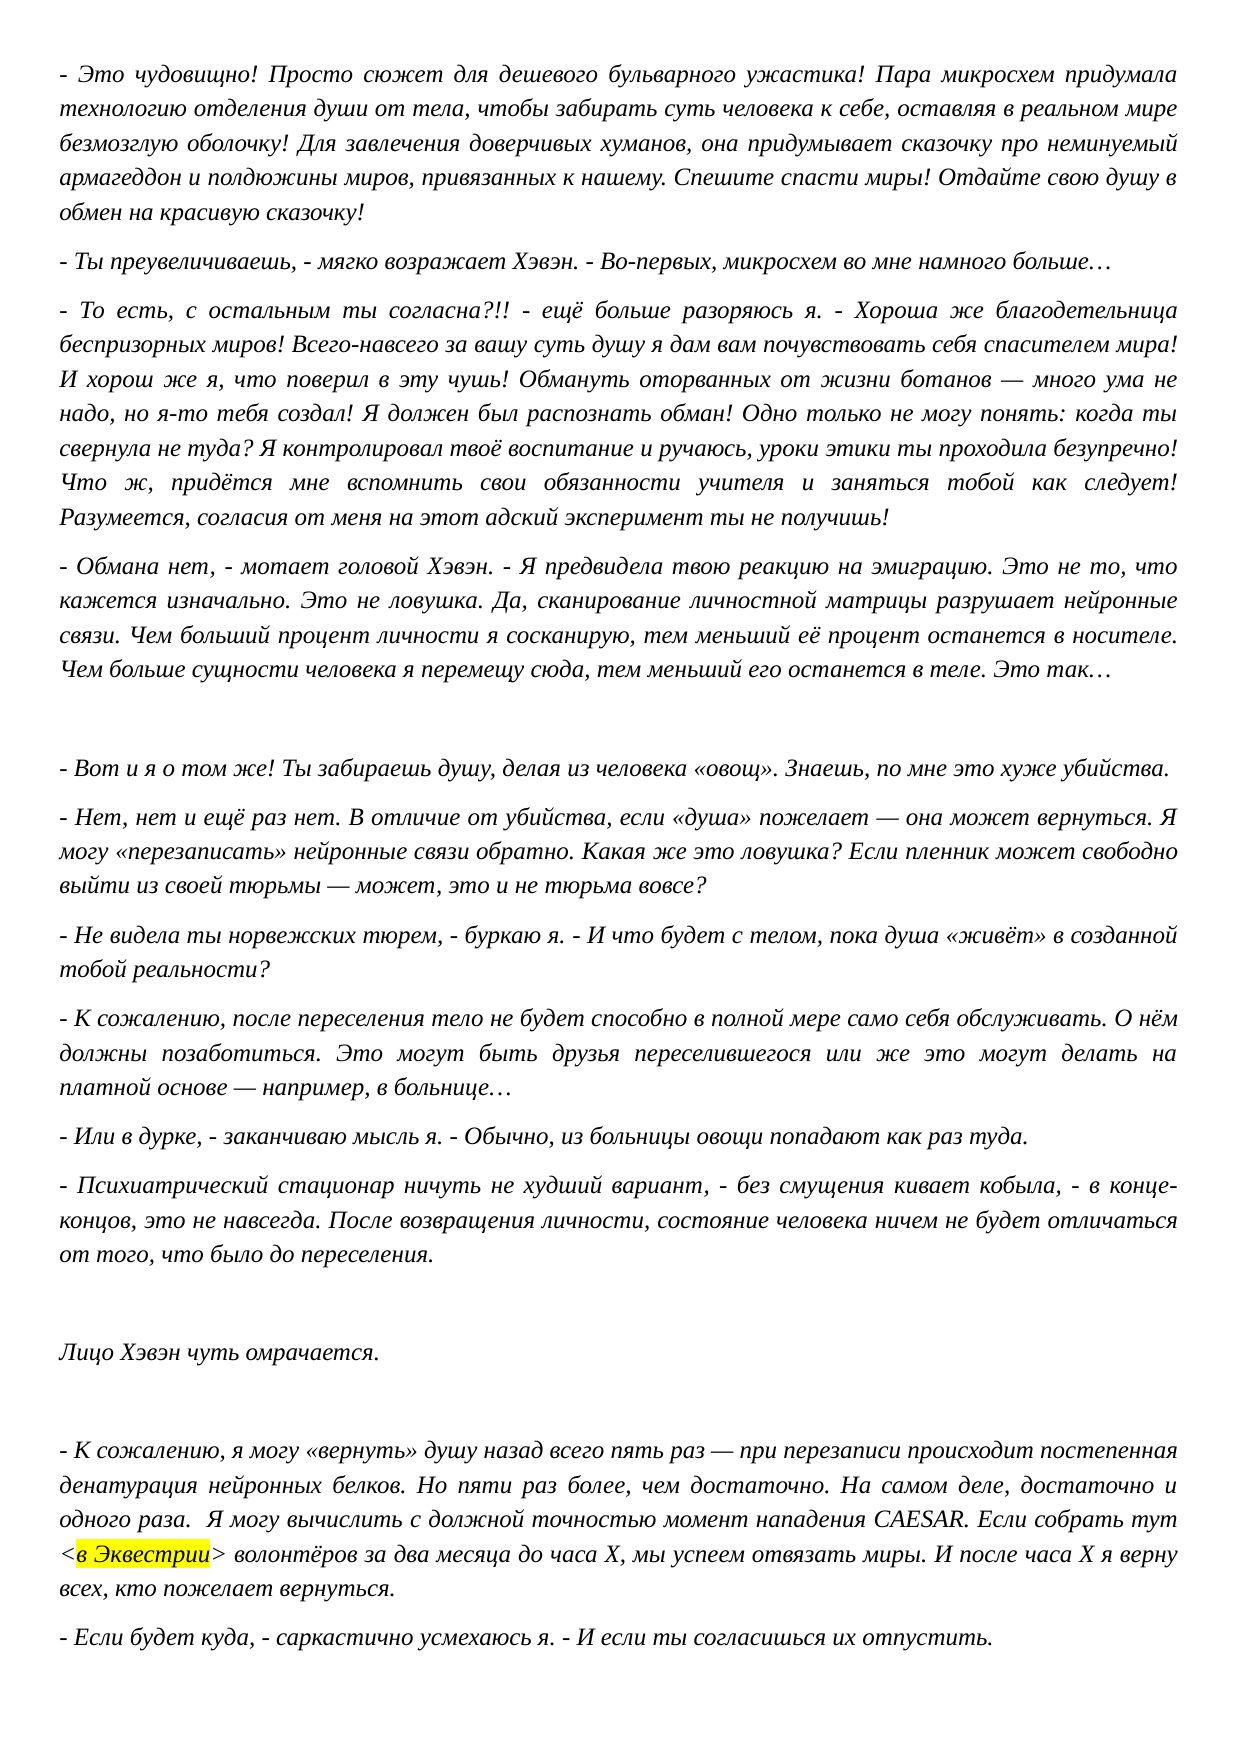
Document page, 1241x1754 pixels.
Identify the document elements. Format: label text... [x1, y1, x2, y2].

text - То есть, с остальным ты согласна?!! - ещё больше разоряюсь я. - Хороша же благодетельница беспризорных миров! Всего-навсего за вашу суть душу я дам вам почувствовать себя спасителем мира! И хорош же я, что поверил в эту чушь! Обмануть оторванных от жизни ботанов — много ума не надо, но я-то тебя создал! Я должен был распознать обман! Одно только не могу понять: когда ты свернула не туда? Я контролировал твоё воспитание и ручаюсь, уроки этики ты проходила безупречно! Что ж, придётся мне вспомнить свои обязанности учителя и заняться тобой как следует! Разумеется, согласия от меня на этот адский эксперимент ты не получишь! [59, 295, 1181, 531]
text - Или в дурке, - заканчиваю мысль я. - Обычно, из больницы овощи попадают как раз туда. [59, 1121, 1181, 1150]
text - Не видела ты норвежских тюрем, - буркаю я. - И что будет с телом, пока душа «живёт» в созданной тобой реальности? [59, 920, 1181, 983]
text - Если будет куда, - саркастично усмехаюсь я. - И если ты согласишься их отпустить. [59, 1622, 1181, 1651]
text - К сожалению, я могу «вернуть» душу назад всего пять раз — при перезаписи происходит постепенная денатурация нейронных белков. Но пяти раз более, чем достаточно. На самом деле, достаточно и одного раза. Я могу вычислить с должной точностью момент нападения CAESAR. Если собрать тут <в Эквестрии> волонтёров за два месяца до часа X, мы успеем отвязать миры. И после часа X я верну всех, кто пожелает вернуться. [59, 1436, 1181, 1602]
text - К сожалению, после переселения тело не будет способно в полной мере само себя обслуживать. О нём должны позаботиться. Это могут быть друзья переселившегося или же это могут делать на платной основе — например, в больнице… [59, 1003, 1181, 1101]
text - Вот и я о том же! Ты забираешь душу, делая из человека «овощ». Знаешь, по мне это хуже убийства. [59, 753, 1181, 781]
text - Психиатрический стационар ничуть не худший вариант, - без смущения кивает кобыла, - в конце-концов, это не навсегда. После возвращения личности, состояние человека ничем не будет отличаться от того, что было до переселения. [59, 1170, 1181, 1268]
text - Это чудовищно! Просто сюжет для дешевого бульварного ужастика! Пара микросхем придумала технологию отделения души от тела, чтобы забирать суть человека к себе, оставляя в реальном мире безмозглую оболочку! Для завлечения доверчивых хуманов, она придумывает сказочку про неминуемый армагеддон и полдюжины миров, привязанных к нашему. Спешите спасти миры! Отдайте свою душу в обмен на красивую сказочку! [59, 59, 1181, 226]
text - Обмана нет, - мотает головой Хэвэн. - Я предвидела твою реакцию на эмиграцию. Это не то, что кажется изначально. Это не ловушка. Да, сканирование личностной матрицы разрушает нейронные связи. Чем больший процент личности я сосканирую, тем меньший её процент останется в носителе. Чем больше сущности человека я перемещу сюда, тем меньший его останется в теле. Это так… [59, 551, 1181, 683]
text - Ты преувеличиваешь, - мягко возражает Хэвэн. - Во-первых, микросхем во мне намного больше… [59, 246, 1181, 275]
text - Нет, нет и ещё раз нет. В отличие от убийства, если «душа» пожелает — она может вернуться. Я могу «перезаписать» нейронные связи обратно. Какая же это ловушка? Если пленник может свободно выйти из своей тюрьмы — может, это и не тюрьма вовсе? [59, 802, 1181, 899]
text Лицо Хэвэн чуть омрачается. [59, 1337, 1181, 1366]
